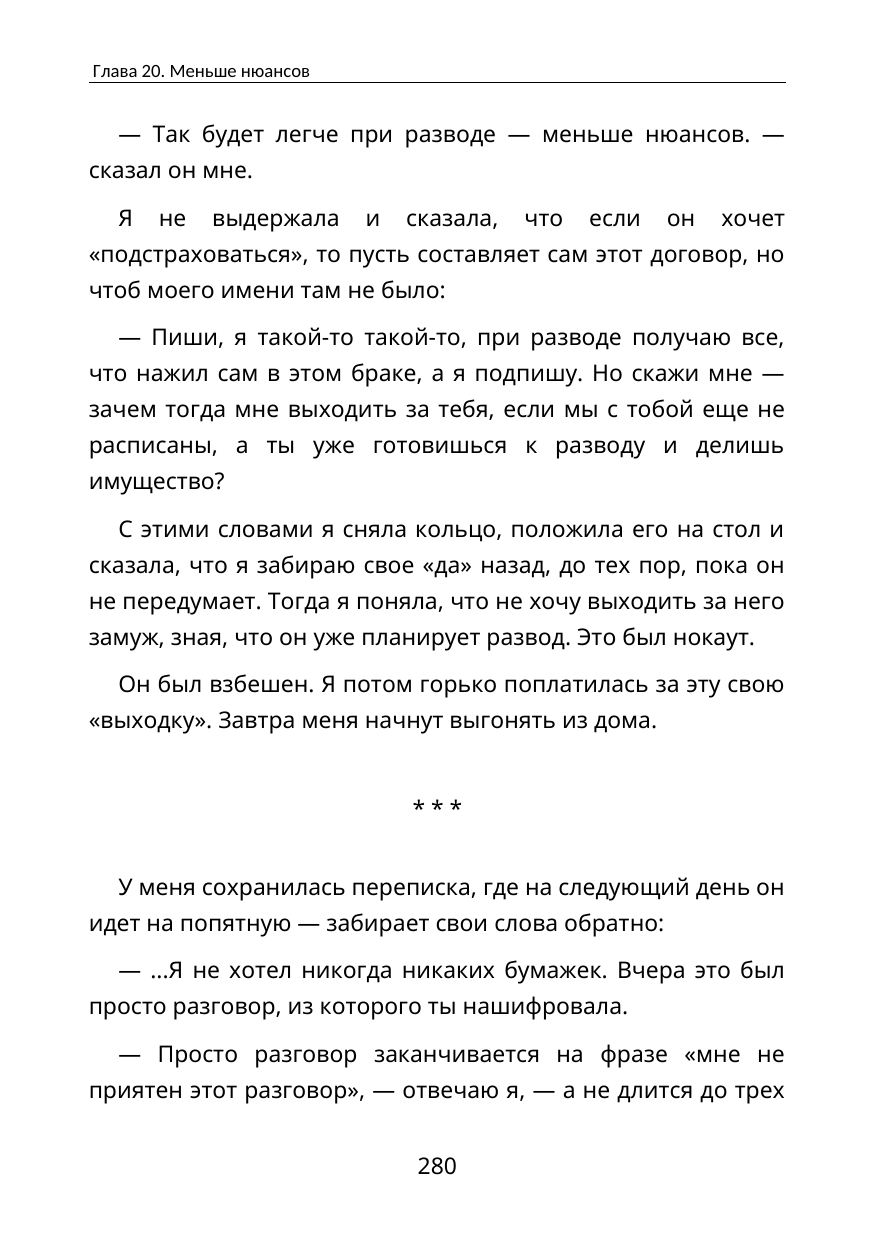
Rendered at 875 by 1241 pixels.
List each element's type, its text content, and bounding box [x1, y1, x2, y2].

text У меня сохранилась переписка, где на следующий день он идет на попятную — забирает свои слова обратно: [88, 871, 786, 938]
text Он был взбешен. Я потом горько поплатилась за эту свою «выходку». Завтра меня начнут выгонять из дома. [88, 668, 786, 735]
text — ...Я не хотел никогда никаких бумажек. Вчера это был просто разговор, из которого ты нашифровала. [88, 954, 786, 1021]
text — Так будет легче при разводе — меньше нюансов. — сказал он мне. [88, 118, 786, 185]
text С этими словами я сняла кольцо, положила его на стол и сказала, что я забираю свое «да» назад, до тех пор, пока он не передумает. Тогда я поняла, что не хочу выходить за него замуж, зная, что он уже планирует развод. Это был нокаут. [88, 513, 786, 652]
text — Просто разговор заканчивается на фразе «мне не приятен этот разговор», — отвечаю я, — а не длится до трех [88, 1038, 786, 1105]
text — Пиши, я такой-то такой-то, при разводе получаю все, что нажил сам в этом браке, а я подпишу. Но скажи мне — зачем тогда мне выходить за тебя, если мы с тобой еще не расписаны, а ты уже готовишься к разводу и делишь имущество? [88, 321, 786, 496]
text Я не выдержала и сказала, что если он хочет «подстраховаться», то пусть составляет сам этот договор, но чтоб моего имени там не было: [88, 202, 786, 305]
subtitle * * * [88, 793, 786, 824]
